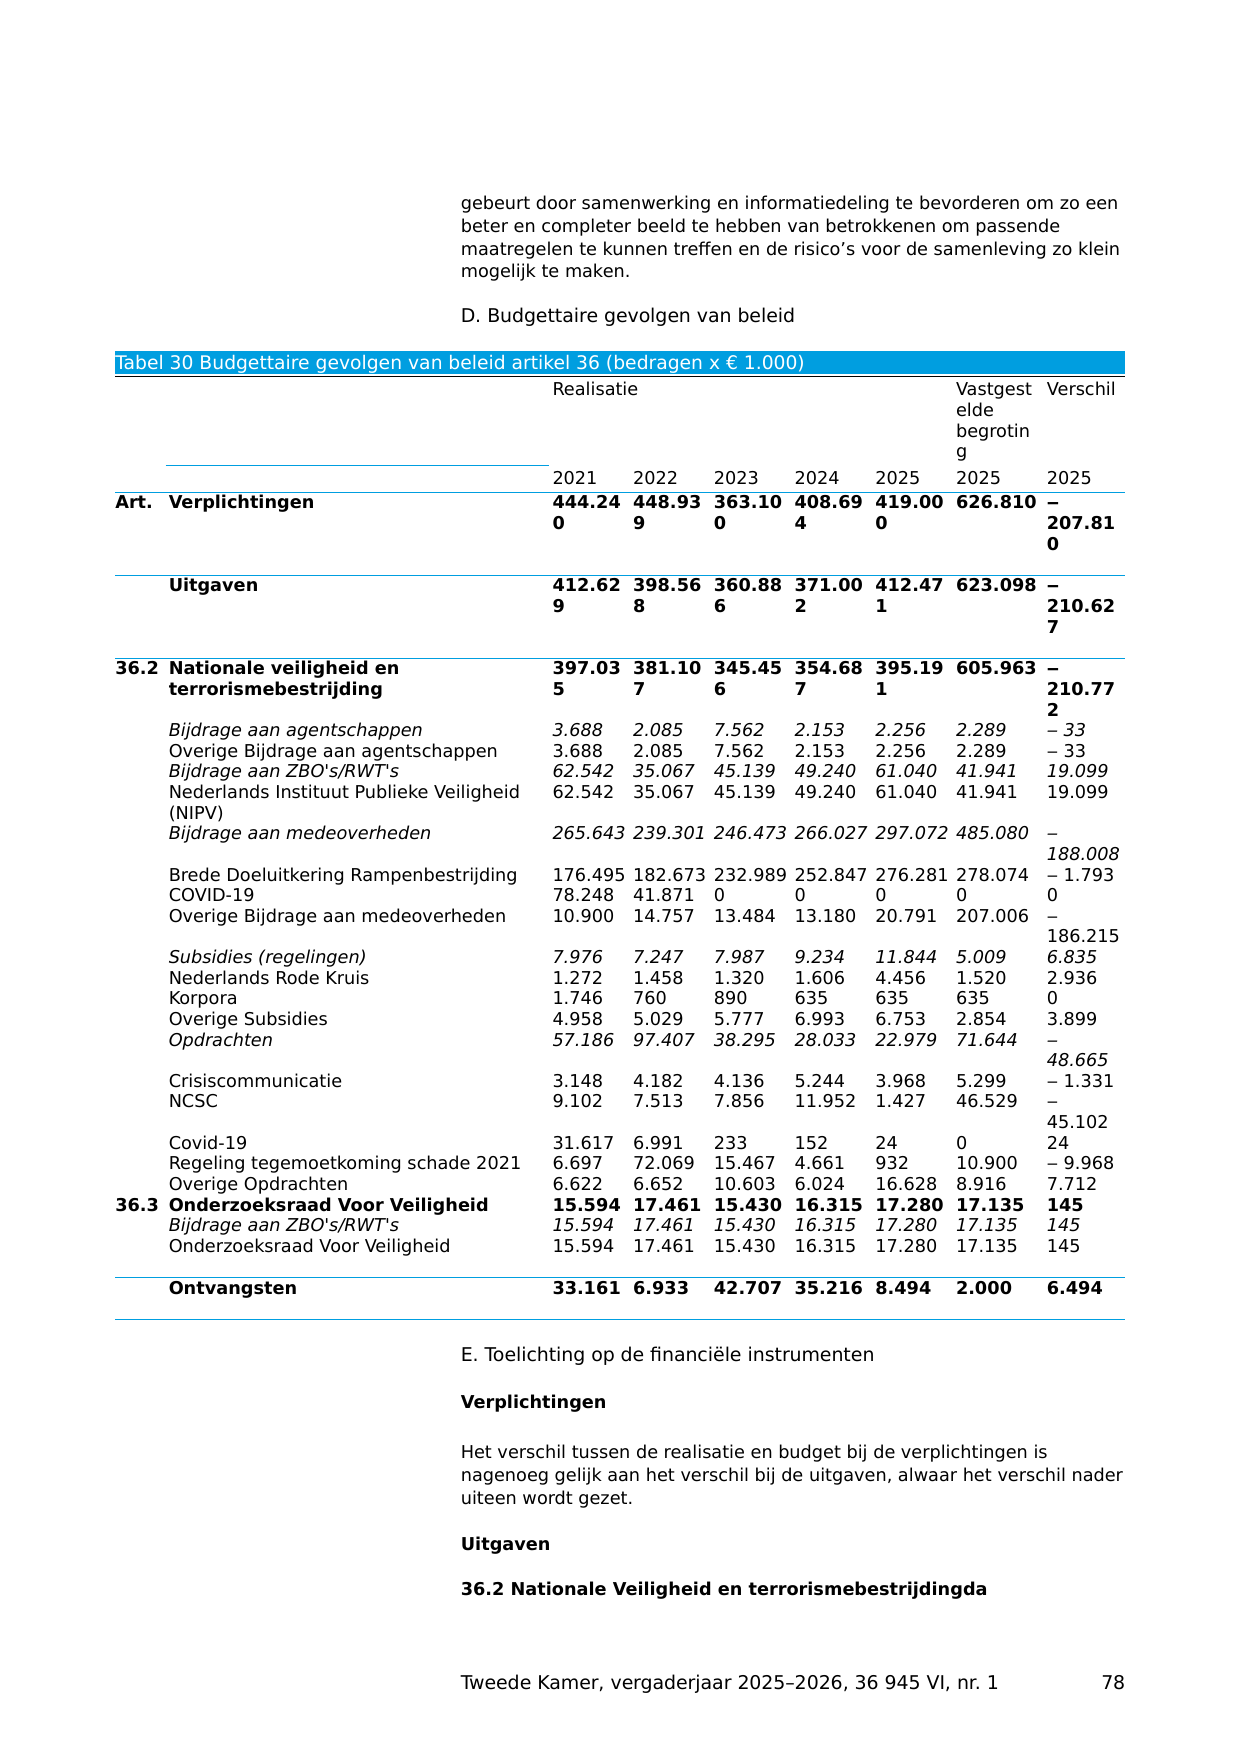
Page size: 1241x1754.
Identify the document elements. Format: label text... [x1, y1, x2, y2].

table_cell Korpora [166, 988, 549, 1009]
table_cell 17.280 [872, 1215, 953, 1236]
table_cell Crisiscommunicatie [166, 1071, 549, 1091]
table_cell 6.993 [791, 1009, 872, 1029]
table_cell [549, 554, 630, 575]
table_cell [115, 1174, 166, 1194]
table_cell [711, 1298, 791, 1319]
table_cell 6.753 [872, 1009, 953, 1029]
table_cell 152 [791, 1133, 872, 1153]
table_cell Brede Doeluitkering Rampenbestrijding [166, 865, 549, 885]
table_cell 2.153 [791, 720, 872, 741]
table_cell 2025 [872, 465, 953, 492]
table_cell 4.958 [549, 1009, 630, 1029]
table_cell [115, 1236, 166, 1256]
table_cell 42.707 [711, 1278, 791, 1298]
table_cell 381.107 [630, 659, 711, 720]
table_cell ‒ 48.665 [1044, 1030, 1125, 1071]
table_cell [115, 1153, 166, 1174]
table_cell 15.594 [549, 1215, 630, 1236]
table_cell 16.315 [791, 1195, 872, 1215]
table_cell 16.315 [791, 1215, 872, 1236]
table_cell [115, 377, 166, 465]
table_cell Realisatie [549, 377, 953, 465]
table_cell 4.136 [711, 1071, 791, 1091]
table_cell [953, 554, 1044, 575]
table_cell 635 [791, 988, 872, 1009]
table_cell [630, 1256, 711, 1277]
table_cell 35.216 [791, 1278, 872, 1298]
table_cell 5.244 [791, 1071, 872, 1091]
table_cell 24 [1044, 1133, 1125, 1153]
table_cell 15.430 [711, 1215, 791, 1236]
table_cell 145 [1044, 1236, 1125, 1256]
table_cell 363.100 [711, 493, 791, 554]
table_cell 36.3 [115, 1195, 166, 1215]
table_cell 6.835 [1044, 947, 1125, 968]
title E. Toelichting op de financiële instrumenten [461, 1344, 1125, 1366]
table_cell 17.135 [953, 1236, 1044, 1256]
table_cell 2025 [1044, 465, 1125, 492]
table_cell 5.029 [630, 1009, 711, 1029]
table_cell 2.085 [630, 741, 711, 761]
table_cell Regeling tegemoetkoming schade 2021 [166, 1153, 549, 1174]
table_cell 354.687 [791, 659, 872, 720]
table_cell Bijdrage aan medeoverheden [166, 823, 549, 864]
table_cell 17.280 [872, 1195, 953, 1215]
table_cell 3.688 [549, 720, 630, 741]
table_cell [791, 554, 872, 575]
table_cell 7.712 [1044, 1174, 1125, 1194]
table_cell 408.694 [791, 493, 872, 554]
table_cell 6.024 [791, 1174, 872, 1194]
table_cell 28.033 [791, 1030, 872, 1071]
table_cell ‒ 188.008 [1044, 823, 1125, 864]
table_cell [115, 1278, 166, 1298]
table_cell 15.430 [711, 1236, 791, 1256]
table_cell [166, 1256, 549, 1277]
table_cell 6.991 [630, 1133, 711, 1153]
text Verplichtingen [461, 1390, 1125, 1413]
table_cell [953, 1298, 1044, 1319]
table_cell ‒ 210.627 [1044, 576, 1125, 637]
table_cell 412.629 [549, 576, 630, 637]
table_cell [953, 1256, 1044, 1277]
table_cell 1.606 [791, 968, 872, 988]
table_cell [549, 1298, 630, 1319]
table_cell 360.886 [711, 576, 791, 637]
table_cell 97.407 [630, 1030, 711, 1071]
table_cell 13.180 [791, 906, 872, 947]
table_cell [115, 1009, 166, 1029]
table_cell 19.099 [1044, 782, 1125, 823]
table_cell 61.040 [872, 761, 953, 782]
table_cell [115, 554, 166, 575]
table_cell [115, 968, 166, 988]
table_cell 444.240 [549, 493, 630, 554]
table_cell [115, 865, 166, 885]
table_cell 78.248 [549, 885, 630, 906]
table_cell [166, 554, 549, 575]
table_cell [711, 1256, 791, 1277]
table_cell 485.080 [953, 823, 1044, 864]
table_cell 2.256 [872, 741, 953, 761]
table_cell 41.871 [630, 885, 711, 906]
table_cell 276.281 [872, 865, 953, 885]
table_cell 2022 [630, 465, 711, 492]
table_cell 278.074 [953, 865, 1044, 885]
table_cell 45.139 [711, 782, 791, 823]
table_cell [549, 1256, 630, 1277]
table_cell 2.153 [791, 741, 872, 761]
table_cell 38.295 [711, 1030, 791, 1071]
table_cell 2023 [711, 465, 791, 492]
table_cell 45.139 [711, 761, 791, 782]
table_cell 11.844 [872, 947, 953, 968]
table_cell 7.987 [711, 947, 791, 968]
table_cell 36.2 [115, 659, 166, 720]
table_cell 17.135 [953, 1195, 1044, 1215]
table_cell 2.289 [953, 720, 1044, 741]
table_cell 6.652 [630, 1174, 711, 1194]
table_cell 33.161 [549, 1278, 630, 1298]
table_cell 2.289 [953, 741, 1044, 761]
table_cell 2025 [953, 465, 1044, 492]
table_cell [115, 906, 166, 947]
table_cell 371.002 [791, 576, 872, 637]
table_cell 1.320 [711, 968, 791, 988]
table_cell 4.456 [872, 968, 953, 988]
table_cell Overige Subsidies [166, 1009, 549, 1029]
table_cell 0 [872, 885, 953, 906]
table_cell 62.542 [549, 761, 630, 782]
table_cell 5.009 [953, 947, 1044, 968]
table_cell 2024 [791, 465, 872, 492]
table_cell Bijdrage aan agentschappen [166, 720, 549, 741]
table_cell [166, 637, 549, 658]
table_cell ‒ 1.793 [1044, 865, 1125, 885]
table_cell 72.069 [630, 1153, 711, 1174]
table_cell Verschil [1044, 377, 1125, 465]
table_cell 15.594 [549, 1236, 630, 1256]
table_cell 7.513 [630, 1091, 711, 1133]
table_cell 4.661 [791, 1153, 872, 1174]
table_cell [630, 637, 711, 658]
table_cell 9.102 [549, 1091, 630, 1133]
table_cell 1.272 [549, 968, 630, 988]
table_cell Subsidies (regelingen) [166, 947, 549, 968]
table_cell 57.186 [549, 1030, 630, 1071]
table_cell ‒ 33 [1044, 741, 1125, 761]
table_cell Overige Bijdrage aan medeoverheden [166, 906, 549, 947]
table_cell 623.098 [953, 576, 1044, 637]
table_cell 1.427 [872, 1091, 953, 1133]
table_cell 10.603 [711, 1174, 791, 1194]
table_cell 0 [1044, 885, 1125, 906]
table_cell 0 [953, 1133, 1044, 1153]
table_cell [166, 466, 549, 492]
table_cell 0 [791, 885, 872, 906]
table_cell [115, 761, 166, 782]
table_cell 7.856 [711, 1091, 791, 1133]
table_cell 3.688 [549, 741, 630, 761]
table_cell 448.939 [630, 493, 711, 554]
table_cell [115, 576, 166, 637]
table_cell [115, 741, 166, 761]
table_cell [115, 1215, 166, 1236]
table_cell 760 [630, 988, 711, 1009]
table_cell 62.542 [549, 782, 630, 823]
table_cell [115, 1256, 166, 1277]
table_cell [115, 885, 166, 906]
table_cell 10.900 [953, 1153, 1044, 1174]
table_cell COVID-19 [166, 885, 549, 906]
table_cell 4.182 [630, 1071, 711, 1091]
table_cell [630, 554, 711, 575]
text Het verschil tussen de realisatie en budget bij de verplichtingen is nagenoeg gelijk aan het verschil bij de uitgaven, alwaar het verschil nader uiteen wordt gezet. [461, 1440, 1125, 1509]
table_cell 15.467 [711, 1153, 791, 1174]
table_cell 17.280 [872, 1236, 953, 1256]
table_cell [711, 554, 791, 575]
table_cell 232.989 [711, 865, 791, 885]
table_cell Onderzoeksraad Voor Veiligheid [166, 1236, 549, 1256]
table_cell 890 [711, 988, 791, 1009]
text gebeurt door samenwerking en informatiedeling te bevorderen om zo een beter en completer beeld te hebben van betrokkenen om passende maatregelen te kunnen treffen en de risico’s voor de samenleving zo klein mogelijk te maken. [461, 191, 1125, 282]
table_cell 6.494 [1044, 1278, 1125, 1298]
table_cell 239.301 [630, 823, 711, 864]
table_cell [1044, 1298, 1125, 1319]
table_cell 71.644 [953, 1030, 1044, 1071]
table_cell 15.594 [549, 1195, 630, 1215]
table_cell 412.471 [872, 576, 953, 637]
table_cell 0 [711, 885, 791, 906]
table_cell [1044, 637, 1125, 658]
table_cell [872, 1298, 953, 1319]
table_cell 266.027 [791, 823, 872, 864]
table_cell ‒ 33 [1044, 720, 1125, 741]
table_cell 0 [953, 885, 1044, 906]
table_cell [115, 823, 166, 864]
table_cell [872, 554, 953, 575]
table_cell [953, 637, 1044, 658]
table_cell 16.315 [791, 1236, 872, 1256]
table_cell [115, 988, 166, 1009]
table_cell 31.617 [549, 1133, 630, 1153]
table_cell 7.976 [549, 947, 630, 968]
table_cell Bijdrage aan ZBO's/RWT's [166, 1215, 549, 1236]
table_cell 8.916 [953, 1174, 1044, 1194]
table_cell Ontvangsten [166, 1278, 549, 1298]
table_cell Onderzoeksraad Voor Veiligheid [166, 1195, 549, 1215]
table_cell NCSC [166, 1091, 549, 1133]
table_cell 419.000 [872, 493, 953, 554]
table_cell ‒ 207.810 [1044, 493, 1125, 554]
table_cell [630, 1298, 711, 1319]
table_cell 11.952 [791, 1091, 872, 1133]
table_cell 1.520 [953, 968, 1044, 988]
table_cell 8.494 [872, 1278, 953, 1298]
table_cell 3.968 [872, 1071, 953, 1091]
table_cell 176.495 [549, 865, 630, 885]
table_cell [115, 1071, 166, 1091]
table_cell 19.099 [1044, 761, 1125, 782]
table_cell 6.622 [549, 1174, 630, 1194]
table_cell 17.461 [630, 1195, 711, 1215]
table_cell [791, 1256, 872, 1277]
table_cell 41.941 [953, 782, 1044, 823]
table_cell 207.006 [953, 906, 1044, 947]
table_cell 7.247 [630, 947, 711, 968]
table_cell ‒ 45.102 [1044, 1091, 1125, 1133]
table_cell 5.777 [711, 1009, 791, 1029]
table_cell Bijdrage aan ZBO's/RWT's [166, 761, 549, 782]
table_cell 932 [872, 1153, 953, 1174]
table_cell ‒ 9.968 [1044, 1153, 1125, 1174]
table_cell 1.746 [549, 988, 630, 1009]
table_cell 41.941 [953, 761, 1044, 782]
table_cell [115, 1133, 166, 1153]
table_cell 49.240 [791, 782, 872, 823]
table_cell 46.529 [953, 1091, 1044, 1133]
table_cell 397.035 [549, 659, 630, 720]
table_cell 252.847 [791, 865, 872, 885]
table_cell Nationale veiligheid en terrorismebestrijding [166, 659, 549, 720]
table_cell Vastgestelde begroting [953, 377, 1044, 465]
table_cell 61.040 [872, 782, 953, 823]
table_cell Nederlands Rode Kruis [166, 968, 549, 988]
table_cell [872, 1256, 953, 1277]
table_cell Art. [115, 493, 166, 554]
table_cell 7.562 [711, 741, 791, 761]
table_cell 6.697 [549, 1153, 630, 1174]
table_cell [791, 1298, 872, 1319]
table_cell 10.900 [549, 906, 630, 947]
table_cell 5.299 [953, 1071, 1044, 1091]
table_cell [115, 782, 166, 823]
table_cell 2.000 [953, 1278, 1044, 1298]
table_cell 7.562 [711, 720, 791, 741]
table_cell 233 [711, 1133, 791, 1153]
table_cell 182.673 [630, 865, 711, 885]
table_cell 17.461 [630, 1236, 711, 1256]
table_cell ‒ 1.331 [1044, 1071, 1125, 1091]
table_cell 22.979 [872, 1030, 953, 1071]
table_cell 635 [872, 988, 953, 1009]
table_cell Uitgaven [166, 576, 549, 637]
table_cell 145 [1044, 1215, 1125, 1236]
table_cell [115, 1030, 166, 1071]
table_cell [549, 637, 630, 658]
text Uitgaven [461, 1532, 1125, 1554]
table_cell [1044, 1256, 1125, 1277]
table_cell [115, 720, 166, 741]
table_cell 14.757 [630, 906, 711, 947]
table_cell [115, 1298, 166, 1319]
table_cell Nederlands Instituut Publieke Veiligheid (NIPV) [166, 782, 549, 823]
table_cell 145 [1044, 1195, 1125, 1215]
table_cell 13.484 [711, 906, 791, 947]
table_cell Covid-19 [166, 1133, 549, 1153]
text 36.2 Nationale Veiligheid en terrorismebestrijdingda [461, 1577, 1125, 1600]
table_cell 16.628 [872, 1174, 953, 1194]
title D. Budgettaire gevolgen van beleid [461, 305, 1125, 327]
table_cell 1.458 [630, 968, 711, 988]
table_cell [166, 1298, 549, 1319]
table_cell [872, 637, 953, 658]
table_cell [115, 637, 166, 658]
table_cell [115, 465, 166, 492]
table_cell 3.148 [549, 1071, 630, 1091]
table_cell [1044, 554, 1125, 575]
table_cell 49.240 [791, 761, 872, 782]
table_cell 2021 [549, 465, 630, 492]
table_cell 17.135 [953, 1215, 1044, 1236]
table_cell 605.963 [953, 659, 1044, 720]
table_cell [115, 1091, 166, 1133]
table_cell 626.810 [953, 493, 1044, 554]
table_cell [115, 947, 166, 968]
table_cell 265.643 [549, 823, 630, 864]
table_cell 345.456 [711, 659, 791, 720]
table_cell 297.072 [872, 823, 953, 864]
table_cell [791, 637, 872, 658]
table_cell 395.191 [872, 659, 953, 720]
table_cell 15.430 [711, 1195, 791, 1215]
table_cell 9.234 [791, 947, 872, 968]
table_cell ‒ 210.772 [1044, 659, 1125, 720]
table_cell 17.461 [630, 1215, 711, 1236]
table_cell 35.067 [630, 782, 711, 823]
table_cell Verplichtingen [166, 493, 549, 554]
table_cell ‒ 186.215 [1044, 906, 1125, 947]
table_cell [711, 637, 791, 658]
table_cell Overige Bijdrage aan agentschappen [166, 741, 549, 761]
table_cell 2.085 [630, 720, 711, 741]
table_cell 2.936 [1044, 968, 1125, 988]
table_cell 3.899 [1044, 1009, 1125, 1029]
table_cell 2.854 [953, 1009, 1044, 1029]
table_cell 246.473 [711, 823, 791, 864]
table_cell 35.067 [630, 761, 711, 782]
table_cell 398.568 [630, 576, 711, 637]
table_cell 6.933 [630, 1278, 711, 1298]
table_cell Overige Opdrachten [166, 1174, 549, 1194]
table_cell 635 [953, 988, 1044, 1009]
table_cell [166, 377, 549, 465]
table_cell Opdrachten [166, 1030, 549, 1071]
table_cell 2.256 [872, 720, 953, 741]
table_cell 24 [872, 1133, 953, 1153]
table_cell 20.791 [872, 906, 953, 947]
table_cell 0 [1044, 988, 1125, 1009]
